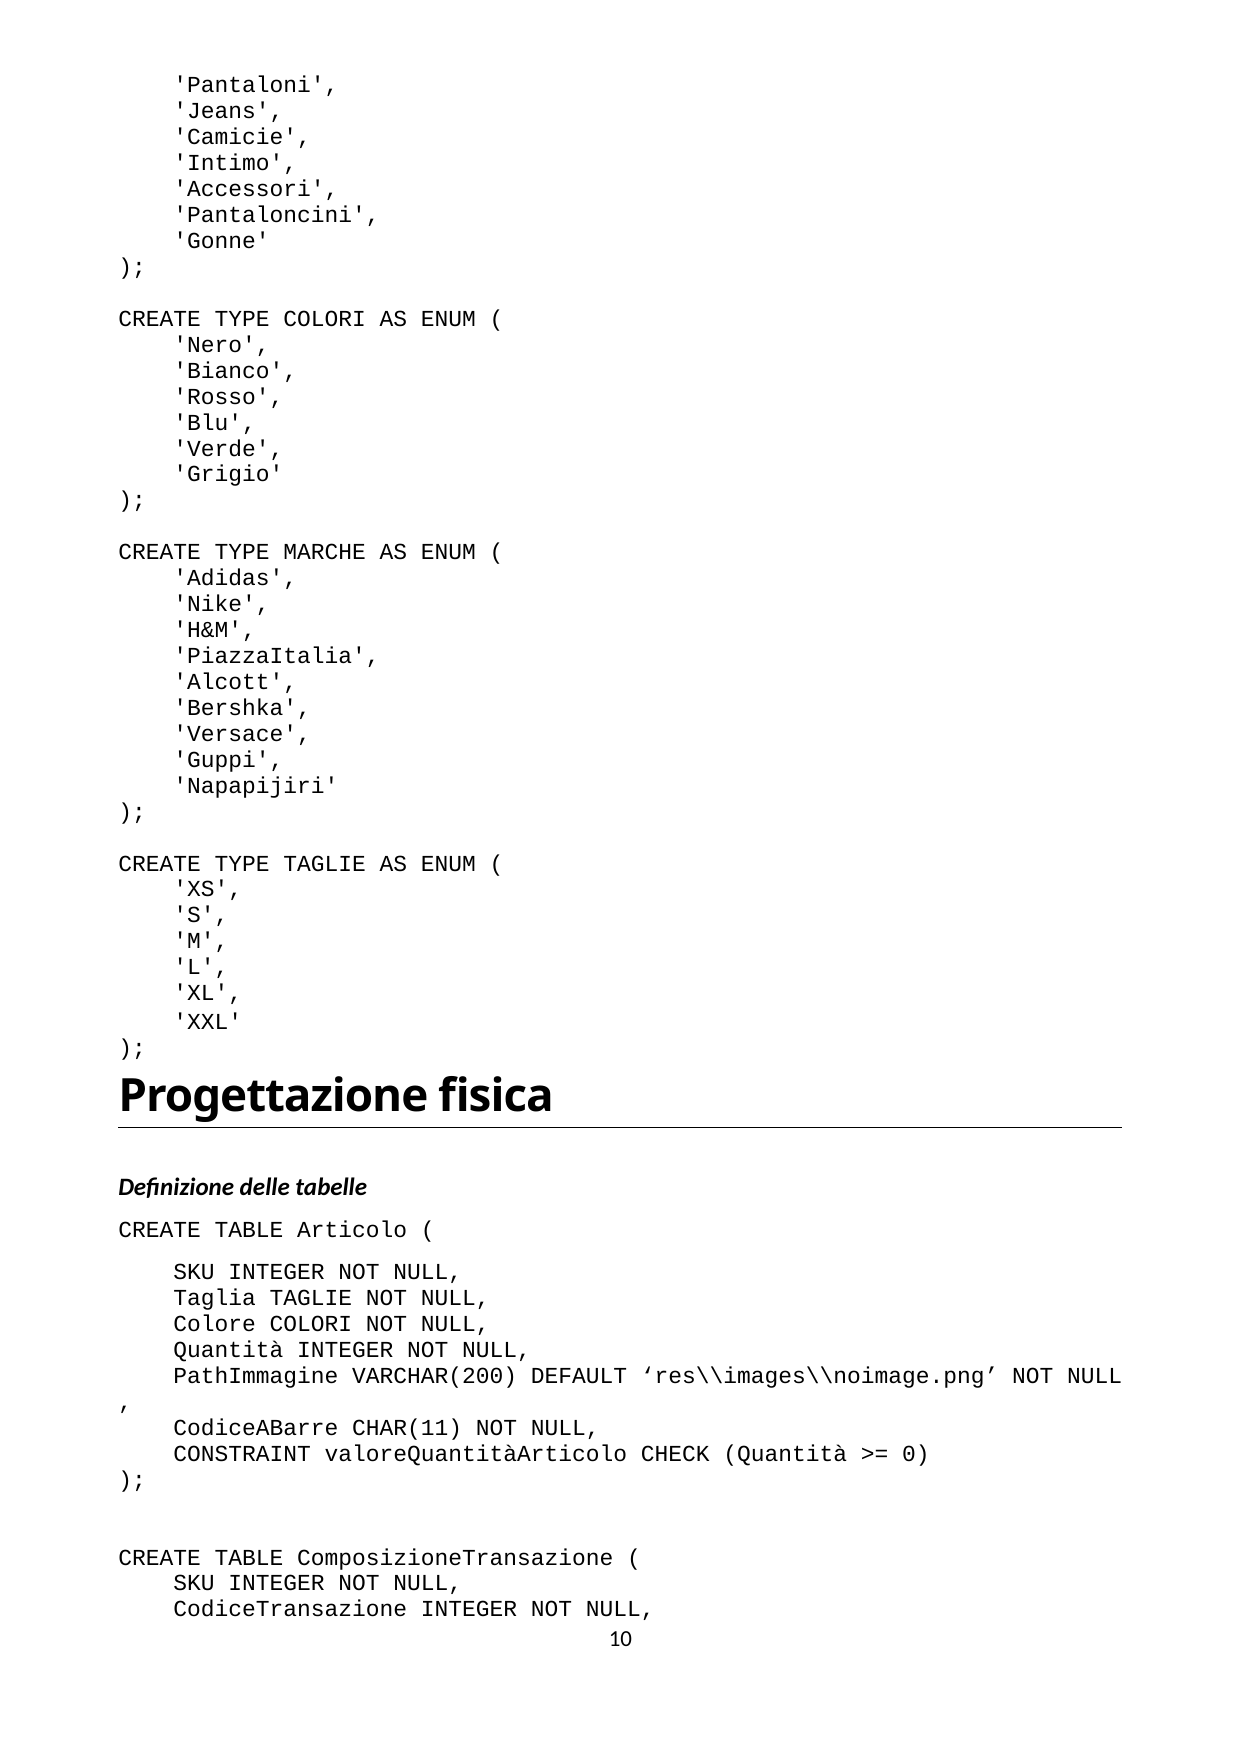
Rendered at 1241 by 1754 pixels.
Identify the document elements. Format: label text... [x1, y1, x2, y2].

text 'Rosso', [118, 385, 1122, 411]
text Quantità INTEGER NOT NULL, [118, 1338, 1122, 1364]
text CREATE TABLE Articolo ( [118, 1218, 1122, 1244]
text CodiceABarre CHAR(11) NOT NULL, [118, 1416, 1122, 1442]
text 'Blu', [118, 411, 1122, 437]
text CREATE TYPE MARCHE AS ENUM ( [118, 541, 1122, 567]
text 'XXL' [118, 1007, 1122, 1037]
text 'L', [118, 956, 1122, 982]
text 'Pantaloni', [118, 74, 1122, 100]
text ); [118, 1037, 1122, 1063]
text CREATE TABLE ComposizioneTransazione ( [118, 1546, 1122, 1572]
text CREATE TYPE COLORI AS ENUM ( [118, 307, 1122, 333]
text 'Adidas', [118, 567, 1122, 592]
text 'Intimo', [118, 152, 1122, 177]
text 'H&M', [118, 618, 1122, 644]
text 'Camicie', [118, 126, 1122, 152]
text Definizione delle tabelle [118, 1171, 1122, 1201]
text 'Verde', [118, 437, 1122, 463]
text 'Alcott', [118, 670, 1122, 696]
text Colore COLORI NOT NULL, [118, 1312, 1122, 1338]
text 'S', [118, 904, 1122, 930]
text 'Bianco', [118, 359, 1122, 385]
text 'Gonne' [118, 229, 1122, 255]
text ); [118, 489, 1122, 515]
text SKU INTEGER NOT NULL, [118, 1572, 1122, 1598]
text 'Jeans', [118, 100, 1122, 126]
title Progettazione fisica [118, 1063, 1122, 1127]
text 'Napapijiri' [118, 774, 1122, 800]
text 'Versace', [118, 722, 1122, 748]
text 'Pantaloncini', [118, 203, 1122, 229]
text 'Grigio' [118, 463, 1122, 489]
text 'Nike', [118, 592, 1122, 618]
text CREATE TYPE TAGLIE AS ENUM ( [118, 852, 1122, 878]
text 'Guppi', [118, 748, 1122, 774]
text PathImmagine VARCHAR(200) DEFAULT ‘res\\images\\noimage.png’ NOT NULL , [118, 1364, 1122, 1416]
text Taglia TAGLIE NOT NULL, [118, 1286, 1122, 1312]
text 'Accessori', [118, 177, 1122, 203]
text SKU INTEGER NOT NULL, [118, 1261, 1122, 1286]
text 'PiazzaItalia', [118, 644, 1122, 670]
text CONSTRAINT valoreQuantitàArticolo CHECK (Quantità >= 0) [118, 1442, 1122, 1468]
text CodiceTransazione INTEGER NOT NULL, [118, 1598, 1122, 1624]
text 'Bershka', [118, 696, 1122, 722]
text 'M', [118, 930, 1122, 956]
text 'XS', [118, 878, 1122, 904]
text ); [118, 1468, 1122, 1494]
text ); [118, 800, 1122, 826]
text 'XL', [118, 982, 1122, 1007]
text ); [118, 255, 1122, 281]
text 'Nero', [118, 333, 1122, 359]
